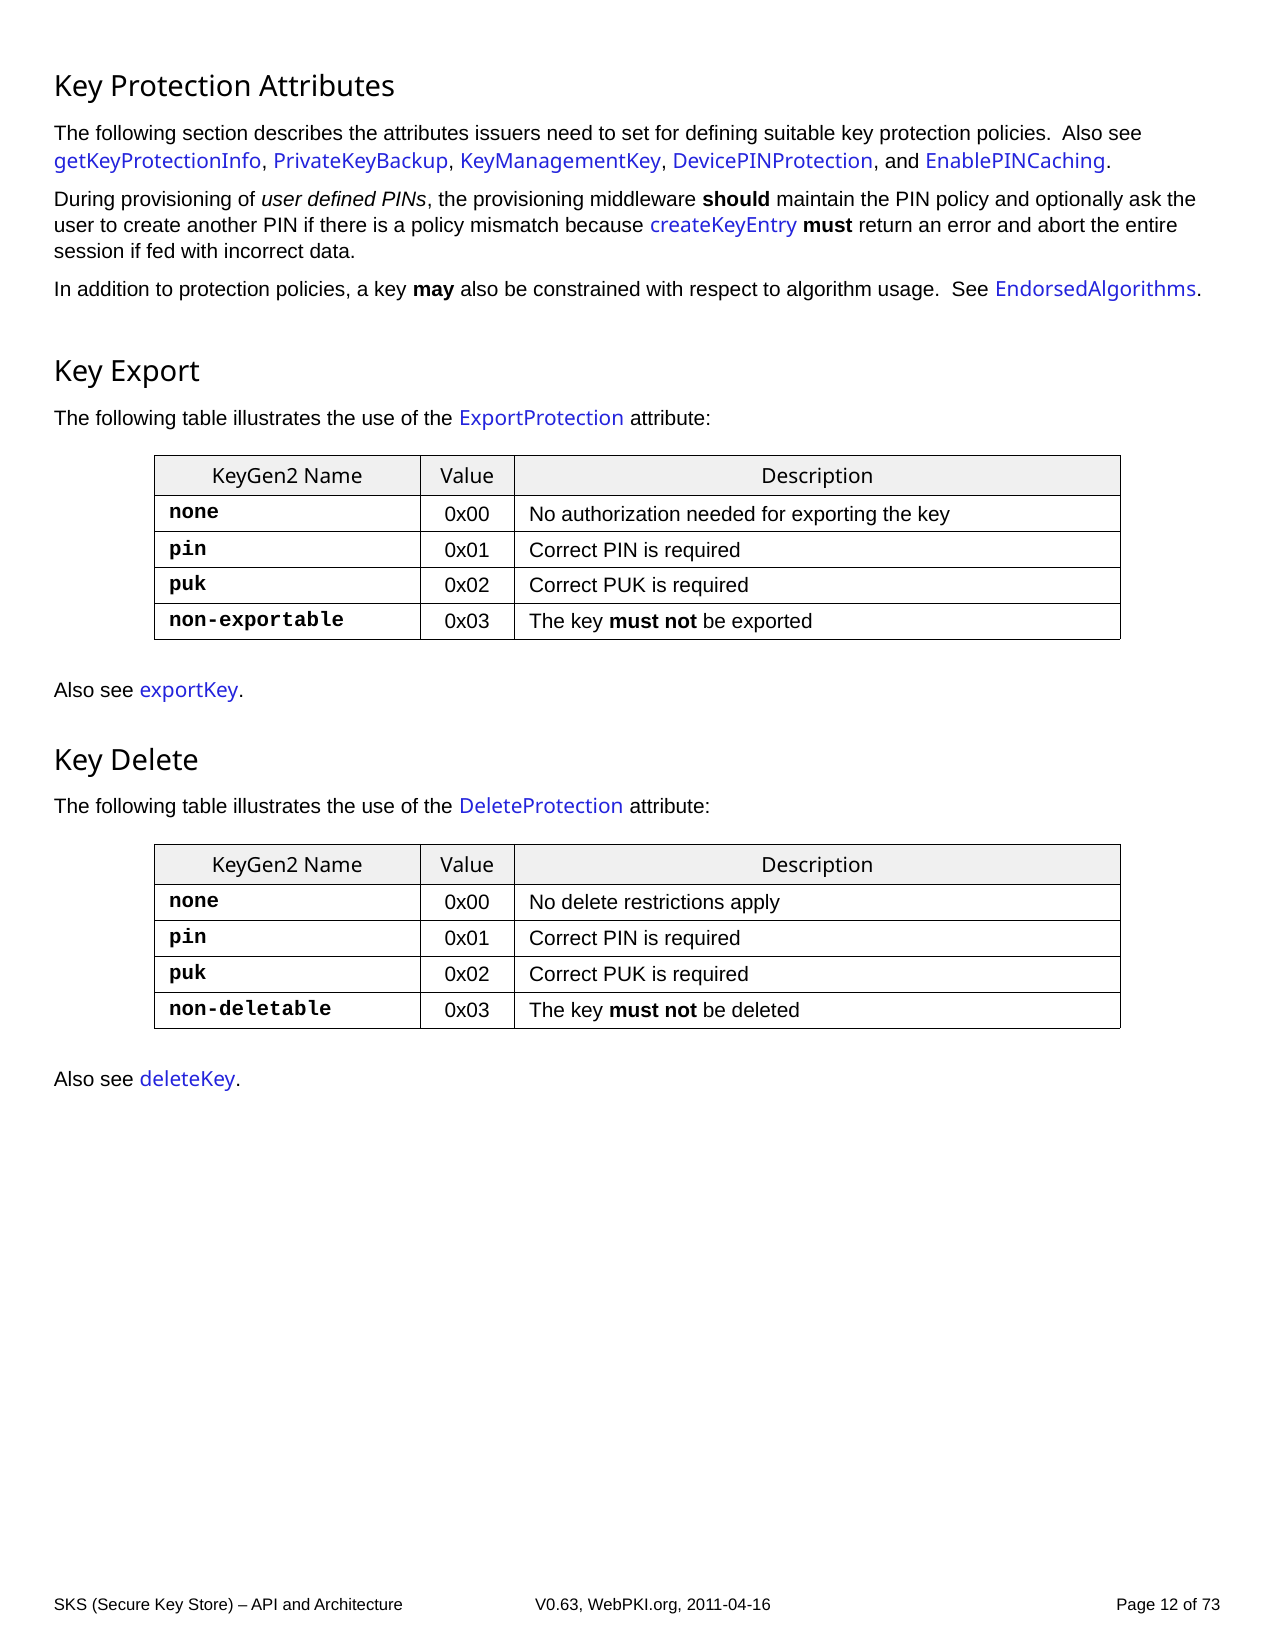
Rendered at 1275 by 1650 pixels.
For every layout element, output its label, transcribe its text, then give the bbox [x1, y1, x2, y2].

table_cell 0x03 [421, 993, 514, 1028]
table_header KeyGen2 Name [155, 456, 420, 495]
text Also see deleteKey. [54, 1064, 1221, 1092]
table_header Value [421, 456, 514, 495]
table_cell puk [155, 957, 420, 992]
text Also see exportKey. [54, 675, 1221, 703]
text During provisioning of user defined PINs, the provisioning middleware should maintain the PIN policy and optionally ask the user to create another PIN if there is a policy mismatch because createKeyEntry must return an error and abort the entire session if fed with incorrect data. [54, 186, 1221, 263]
text The following section describes the attributes issuers need to set for defining suitable key protection policies. Also see getKeyProtectionInfo, PrivateKeyBackup, KeyManagementKey, DevicePINProtection, and EnablePINCaching. [54, 118, 1221, 175]
subtitle Key Export [54, 351, 1221, 390]
table_cell No delete restrictions apply [515, 885, 1120, 920]
table_cell 0x00 [421, 496, 514, 531]
table_header KeyGen2 Name [155, 845, 420, 884]
table_cell none [155, 885, 420, 920]
table_cell 0x02 [421, 957, 514, 992]
table_header Value [421, 845, 514, 884]
table_cell non-exportable [155, 604, 420, 639]
table_cell Correct PUK is required [515, 568, 1120, 603]
text The following table illustrates the use of the DeleteProtection attribute: [54, 791, 1221, 820]
table_cell Correct PUK is required [515, 957, 1120, 992]
table_cell The key must not be deleted [515, 993, 1120, 1028]
table_cell Correct PIN is required [515, 921, 1120, 956]
subtitle Key Protection Attributes [54, 66, 1221, 105]
table_cell 0x00 [421, 885, 514, 920]
table_header Description [515, 456, 1120, 495]
table_cell none [155, 496, 420, 531]
text The following table illustrates the use of the ExportProtection attribute: [54, 403, 1221, 455]
table_cell 0x02 [421, 568, 514, 603]
table_cell pin [155, 921, 420, 956]
table_cell Correct PIN is required [515, 532, 1120, 567]
table_cell 0x01 [421, 532, 514, 567]
table_cell The key must not be exported [515, 604, 1120, 639]
table_cell 0x03 [421, 604, 514, 639]
table_cell puk [155, 568, 420, 603]
table_header Description [515, 845, 1120, 884]
text In addition to protection policies, a key may also be constrained with respect to algorithm usage. See EndorsedAlgorithms. [54, 274, 1221, 303]
table_cell No authorization needed for exporting the key [515, 496, 1120, 531]
table_cell non-deletable [155, 993, 420, 1028]
table_cell 0x01 [421, 921, 514, 956]
subtitle Key Delete [54, 739, 1221, 779]
table_cell pin [155, 532, 420, 567]
